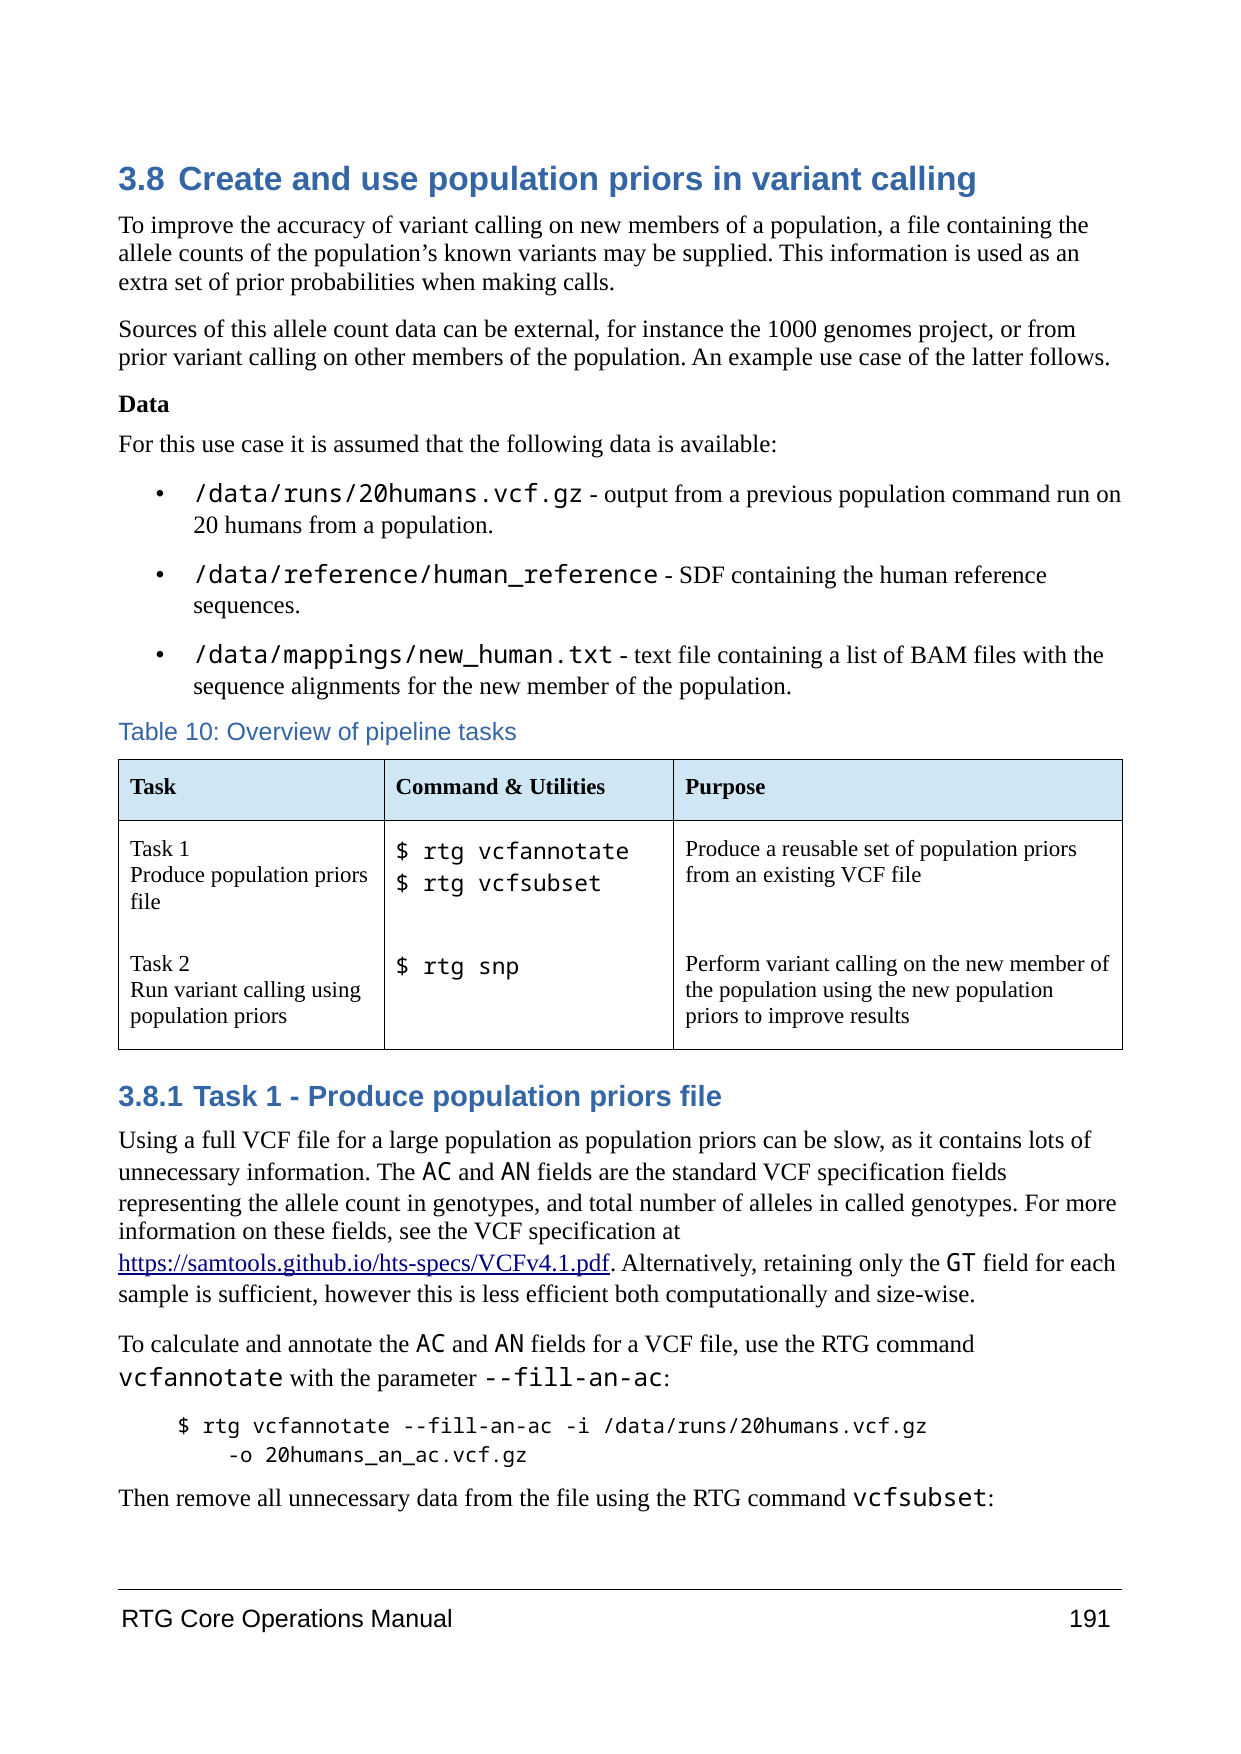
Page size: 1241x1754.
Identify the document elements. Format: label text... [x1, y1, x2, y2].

table_header Command & Utilities [385, 760, 673, 820]
table_cell $ rtg vcfannotate $ rtg vcfsubset [385, 821, 673, 935]
text Sources of this allele count data can be external, for instance the 1000 genomes project, or from prior variant calling on other members of the population. An example use case of the latter follows. [118, 314, 1122, 371]
table_cell $ rtg snp [385, 935, 673, 1049]
text $ rtg vcfannotate --fill-an-ac -i /data/runs/20humans.vcf.gz [177, 1411, 1122, 1440]
table_cell Task 1 Produce population priors file [119, 821, 384, 935]
table_header Task [119, 760, 384, 820]
subtitle Data [118, 389, 1122, 418]
list /data/mappings/new_human.txt - text file containing a list of BAM files with the sequence alignments for the new member of the population. [156, 637, 1122, 700]
table_cell Perform variant calling on the new member of the population using the new population priors to improve results [674, 935, 1122, 1049]
text To improve the accuracy of variant calling on new members of a population, a file containing the allele counts of the population’s known variants may be supplied. This information is used as an extra set of prior probabilities when making calls. [118, 210, 1122, 296]
table_cell Task 2 Run variant calling using population priors [119, 935, 384, 1049]
text To calculate and annotate the AC and AN fields for a VCF file, use the RTG command vcfannotate with the parameter --fill-an-ac: [118, 1326, 1122, 1394]
text For this use case it is assumed that the following data is available: [118, 429, 1122, 458]
subtitle Create and use population priors in variant calling [118, 159, 1122, 197]
text Then remove all unnecessary data from the file using the RTG command vcfsubset: [118, 1480, 1122, 1514]
subtitle Task 1 - Produce population priors file [118, 1079, 1122, 1112]
text Using a full VCF file for a large population as population priors can be slow, as it contains lots of unnecessary information. The AC and AN fields are the standard VCF specification fields representing the allele count in genotypes, and total number of alleles in called genotypes. For more information on these fields, see the VCF specification at https://samtools.github.io/hts-specs/VCFv4.1.pdf. Alternatively, retaining only the GT field for each sample is sufficient, however this is less efficient both computationally and size-wise. [118, 1125, 1122, 1308]
table_cell Produce a reusable set of population priors from an existing VCF file [674, 821, 1122, 935]
list /data/reference/human_reference - SDF containing the human reference sequences. [156, 556, 1122, 619]
table_header Purpose [674, 760, 1122, 820]
text -o 20humans_an_ac.vcf.gz [177, 1440, 1122, 1468]
text Table 10: Overview of pipeline tasks [118, 717, 1122, 746]
list /data/runs/20humans.vcf.gz - output from a previous population command run on 20 humans from a population. [156, 476, 1122, 539]
